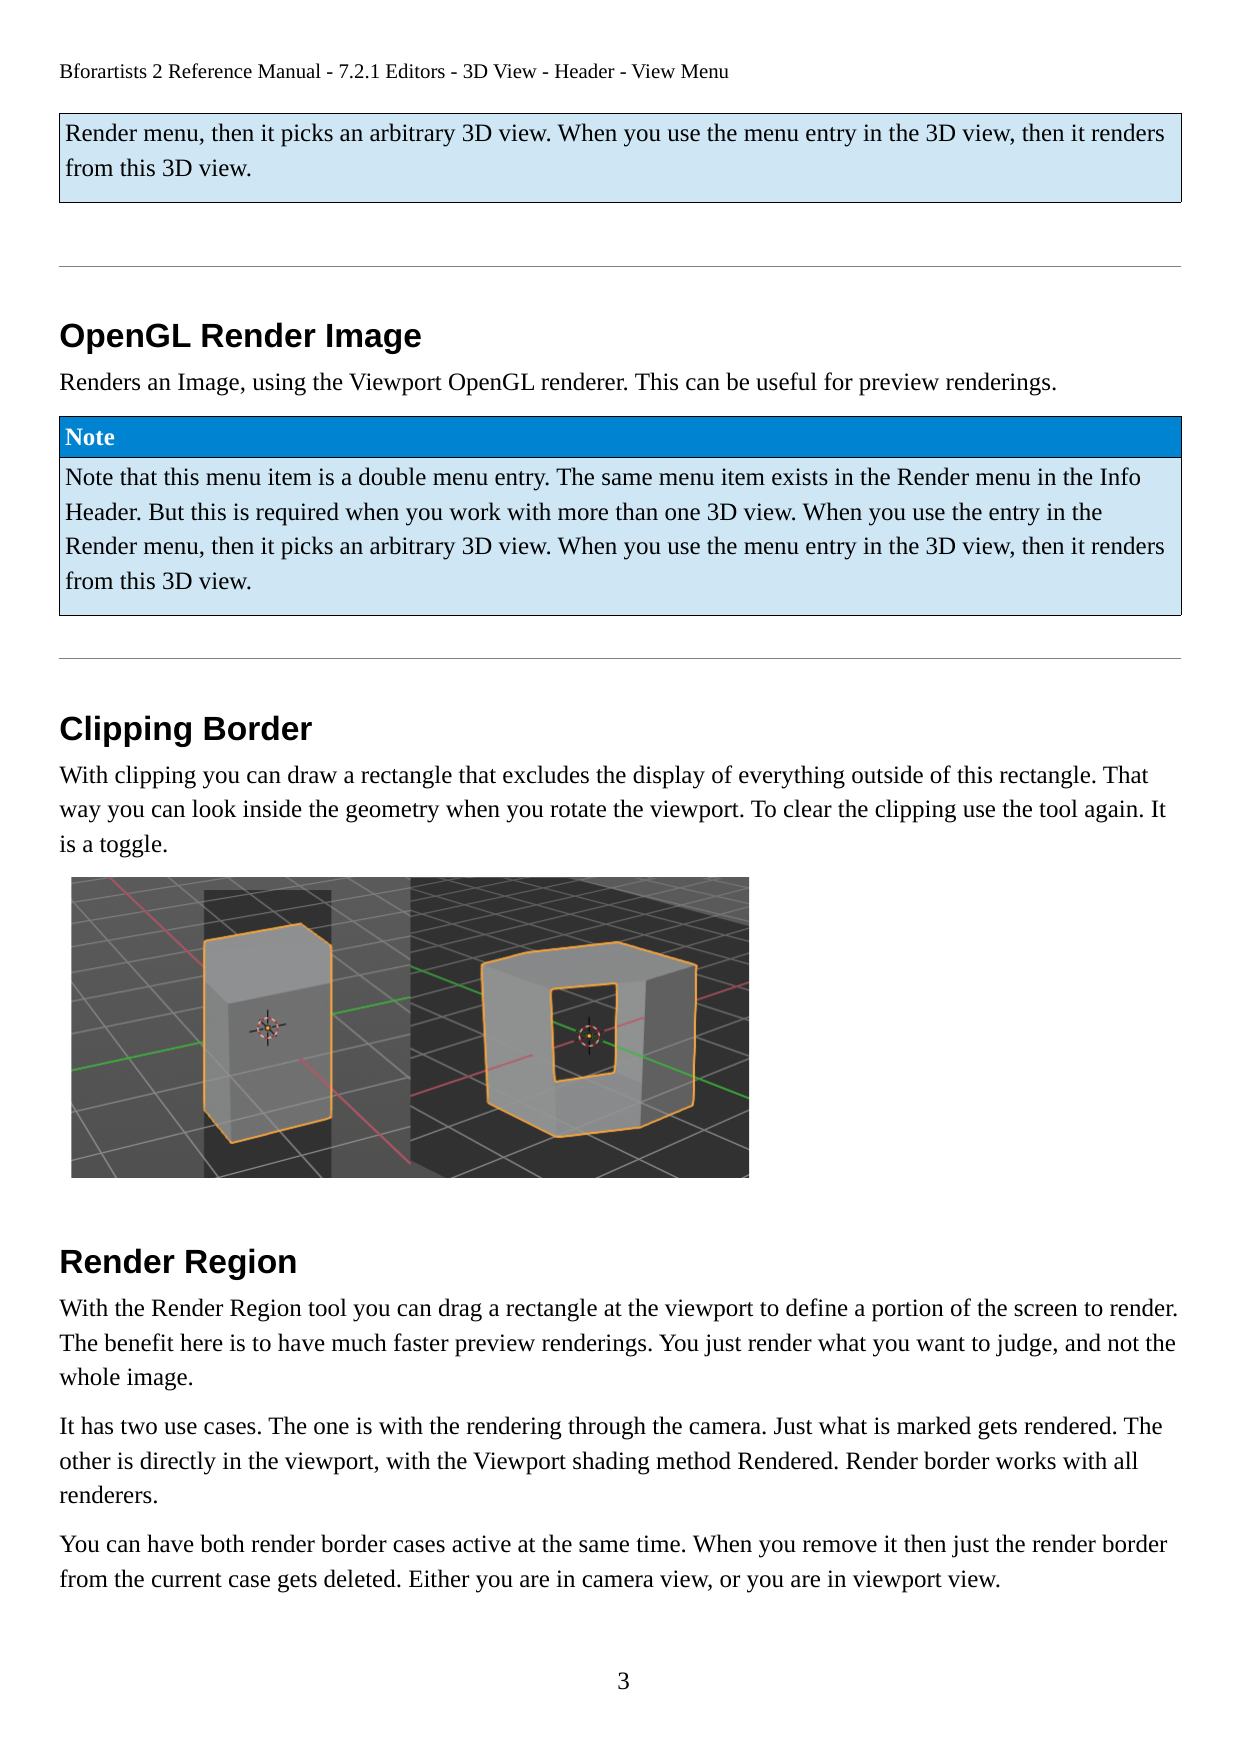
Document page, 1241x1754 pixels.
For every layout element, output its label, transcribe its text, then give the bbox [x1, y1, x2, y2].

table_cell Render menu, then it picks an arbitrary 3D view. When you use the menu entry in the 3D view, then it renders from this 3D view. [60, 114, 1181, 202]
text It has two use cases. The one is with the rendering through the camera. Just what is marked gets rendered. The other is directly in the viewport, with the Viewport shading method Rendered. Render border works with all renderers. [59, 1411, 1181, 1509]
table_cell Note that this menu item is a double menu entry. The same menu item exists in the Render menu in the Info Header. But this is required when you work with more than one 3D view. When you use the entry in the Render menu, then it picks an arbitrary 3D view. When you use the menu entry in the 3D view, then it renders from this 3D view. [60, 458, 1181, 615]
text With the Render Region tool you can drag a rectangle at the viewport to define a portion of the screen to render. The benefit here is to have much faster preview renderings. You just render what you want to judge, and not the whole image. [59, 1293, 1181, 1391]
subtitle OpenGL Render Image [59, 316, 1181, 355]
text Renders an Image, using the Viewport OpenGL renderer. This can be useful for preview renderings. [59, 367, 1181, 396]
table_header Note [60, 417, 1181, 457]
subtitle Render Region [59, 1242, 1181, 1281]
subtitle Clipping Border [59, 709, 1181, 747]
text With clipping you can draw a rectangle that excludes the display of everything outside of this rectangle. That way you can look inside the geometry when you rotate the viewport. To clear the clipping use the tool again. It is a toggle. [59, 760, 1181, 858]
picture [71, 877, 750, 1178]
text You can have both render border cases active at the same time. When you remove it then just the render border from the current case gets deleted. Either you are in camera view, or you are in viewport view. [59, 1529, 1181, 1593]
